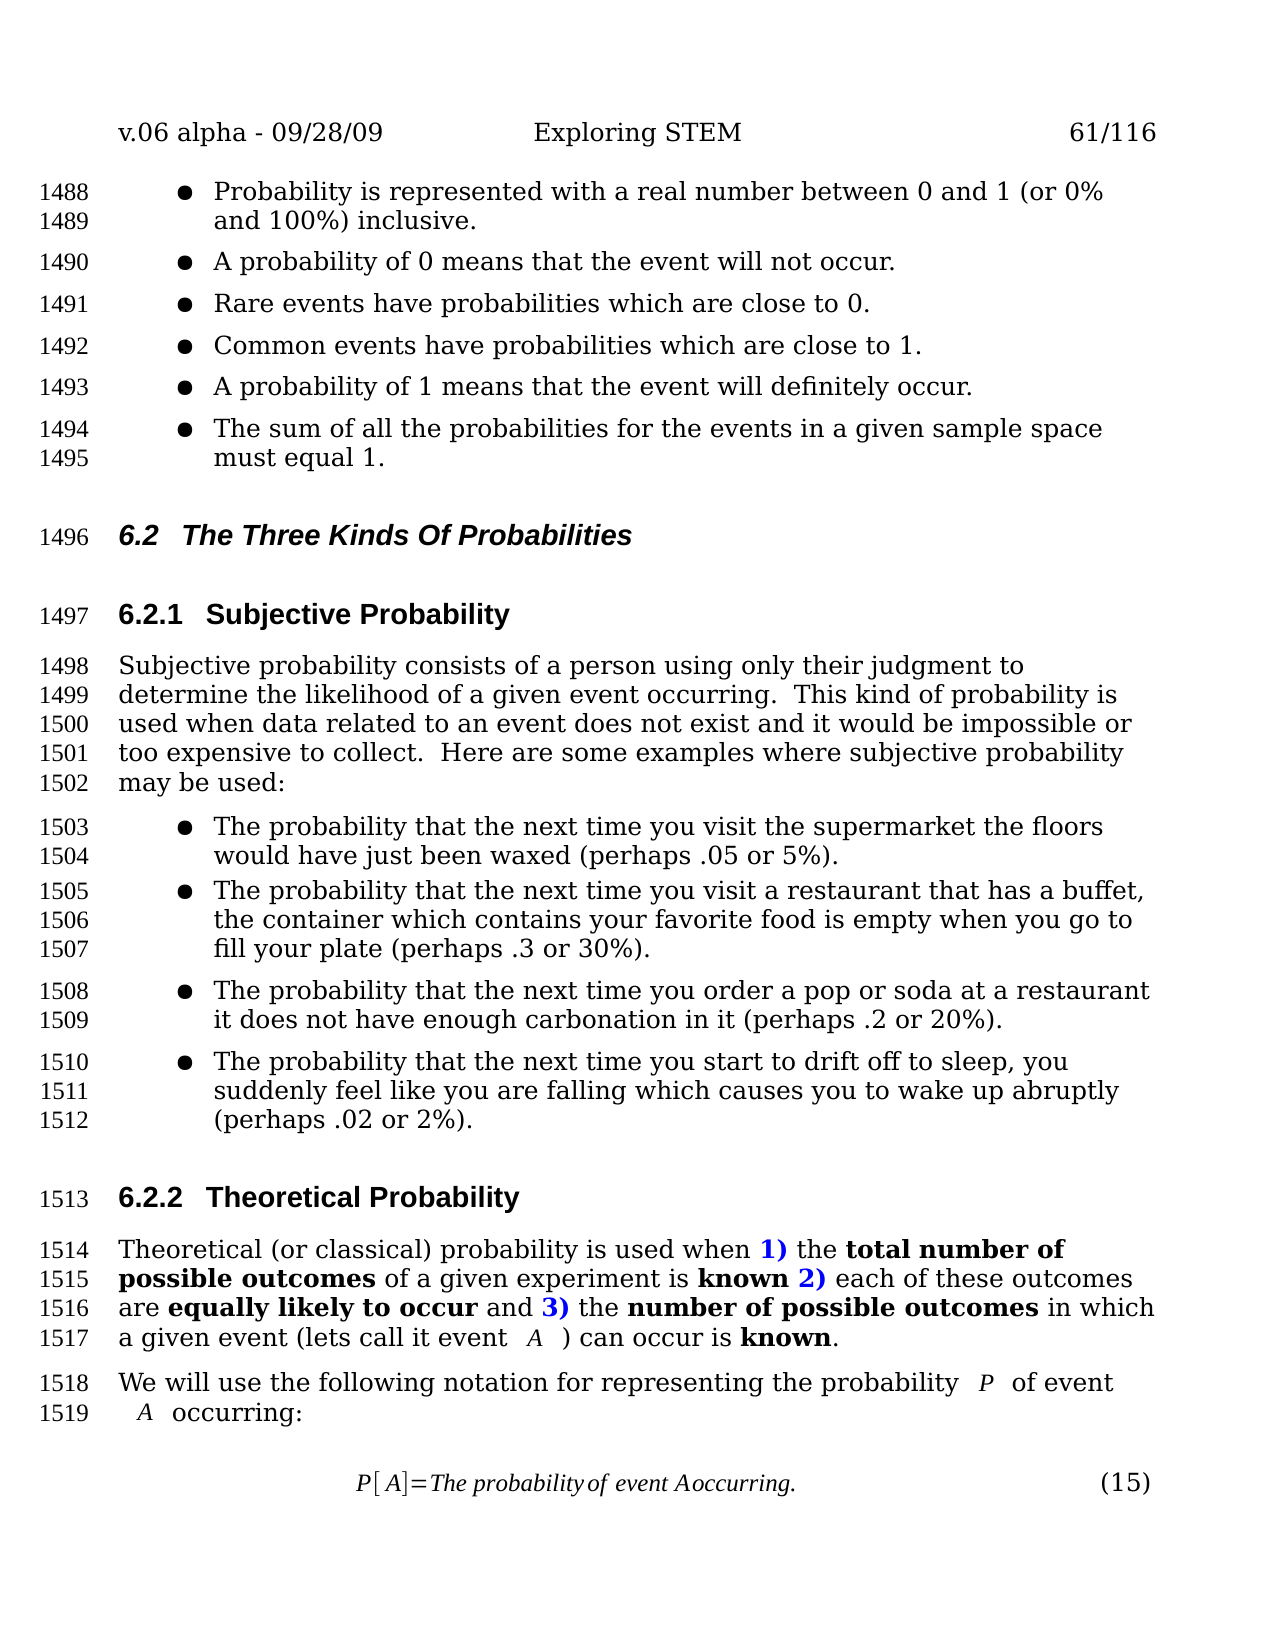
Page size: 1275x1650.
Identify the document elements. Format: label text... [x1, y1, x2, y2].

subtitle Theoretical Probability [118, 1180, 1157, 1214]
list A probability of 0 means that the event will not occur. [175, 248, 1157, 277]
text Subjective probability consists of a person using only their judgment to determine the likelihood of a given event occurring. This kind of probability is used when data related to an event does not exist and it would be impossible or too expensive to collect. Here are some examples where subjective probability may be used: [118, 651, 1157, 797]
table_header (15) [1041, 1463, 1157, 1504]
list Common events have probabilities which are close to 1. [175, 331, 1157, 360]
list Probability is represented with a real number between 0 and 1 (or 0% and 100%) inclusive. [175, 177, 1157, 235]
subtitle Subjective Probability [118, 597, 1157, 630]
list The probability that the next time you visit the supermarket the floors would have just been waxed (perhaps .05 or 5%). [175, 812, 1157, 870]
list Rare events have probabilities which are close to 0. [175, 289, 1157, 318]
subtitle The Three Kinds Of Probabilities [118, 518, 1157, 552]
text Theoretical (or classical) probability is used when 1) the total number of possible outcomes of a given experiment is known 2) each of these outcomes are equally likely to occur and 3) the number of possible outcomes in which a given event (lets call it event) can occur is known. [118, 1235, 1157, 1353]
list A probability of 1 means that the event will definitely occur. [175, 373, 1157, 402]
list The probability that the next time you start to drift off to sleep, you suddenly feel like you are falling which causes you to wake up abruptly (perhaps .02 or 2%). [175, 1047, 1157, 1135]
list The probability that the next time you order a pop or soda at a restaurant it does not have enough carbonation in it (perhaps .2 or 20%). [175, 976, 1157, 1035]
list The sum of all the probabilities for the events in a given sample space must equal 1. [175, 414, 1157, 473]
list The probability that the next time you visit a restaurant that has a buffet, the container which contains your favorite food is empty when you go to fill your plate (perhaps .3 or 30%). [175, 876, 1157, 964]
text We will use the following notation for representing the probabilityof eventoccurring: [118, 1368, 1157, 1427]
table_header [118, 1463, 1041, 1504]
